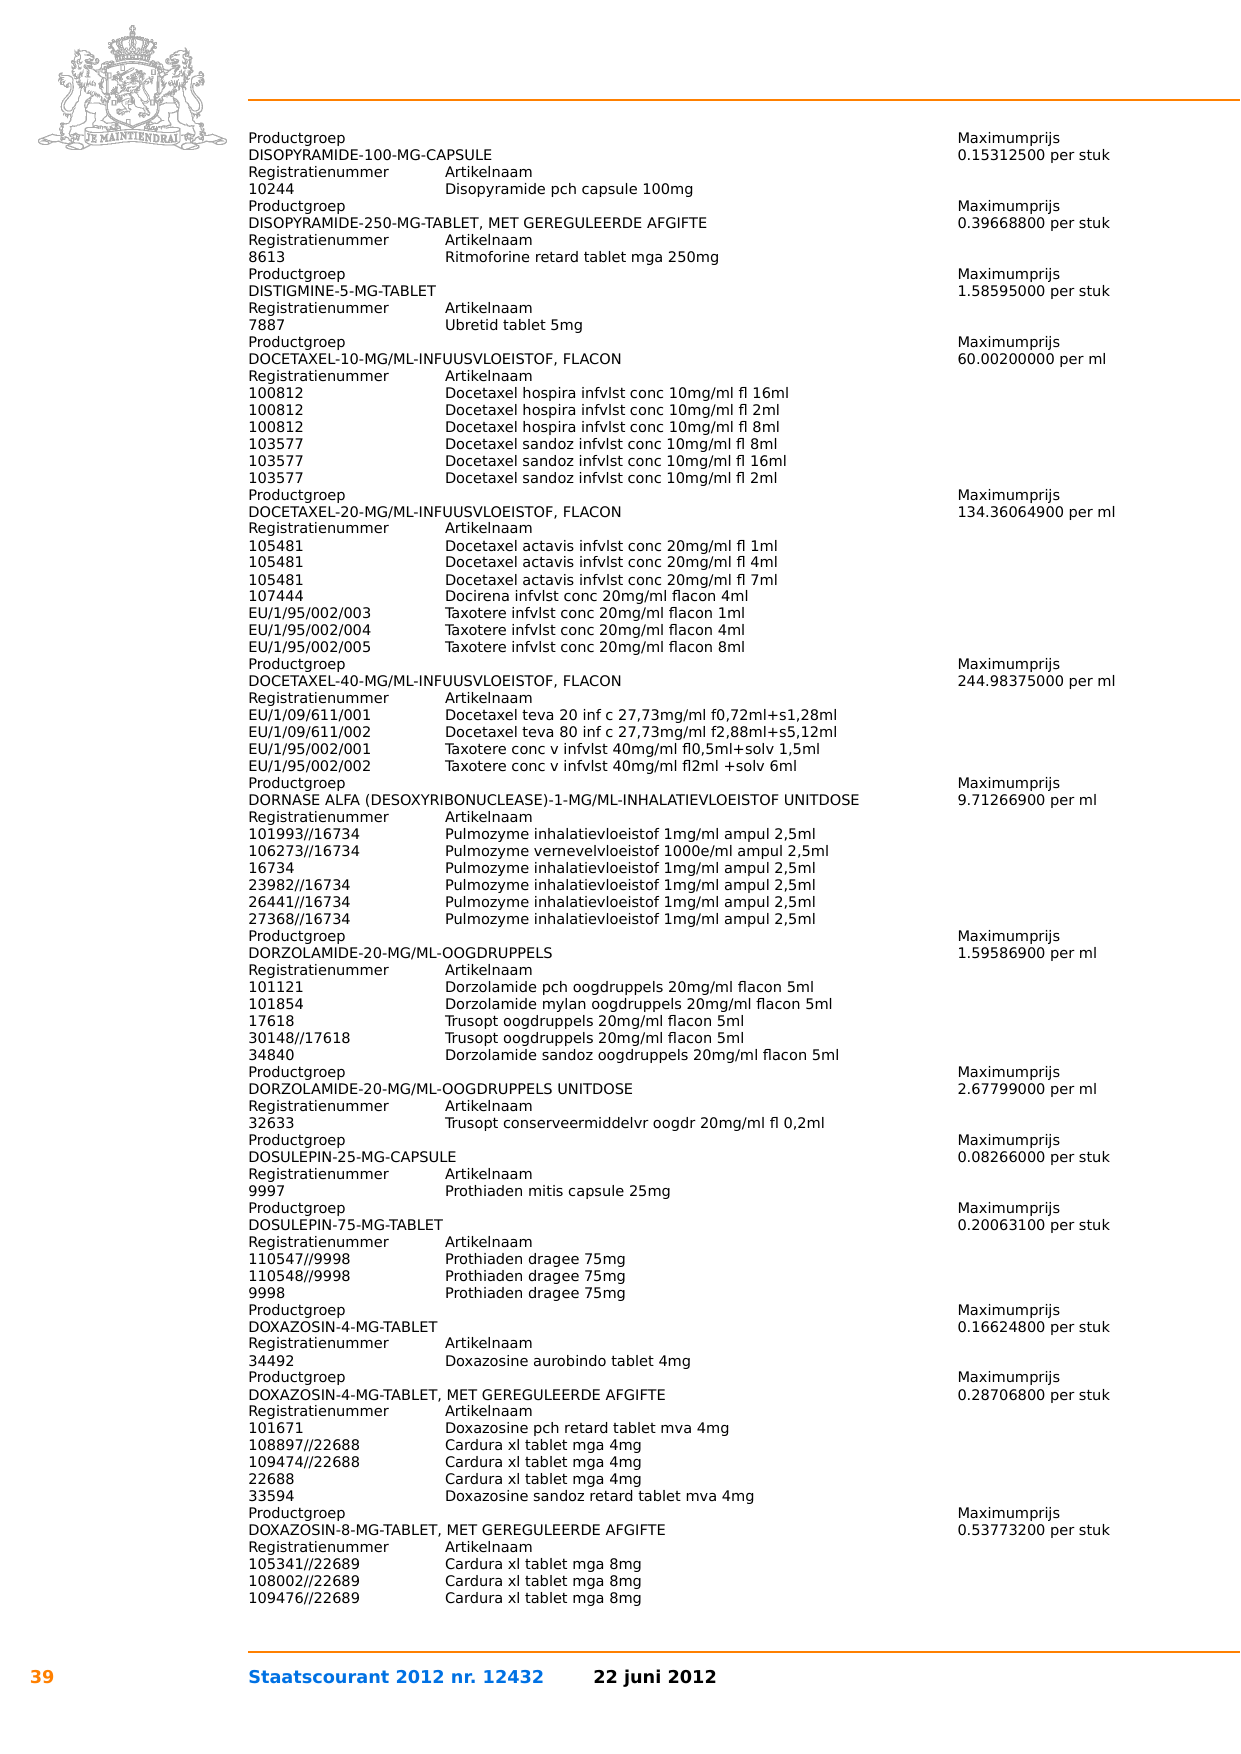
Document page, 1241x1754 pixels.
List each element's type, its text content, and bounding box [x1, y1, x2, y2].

table_cell Prothiaden dragee 75mg [439, 1285, 951, 1301]
table_cell [951, 911, 1163, 928]
table_cell 100812 [248, 419, 439, 436]
table_cell Maximumprijs [951, 1301, 1163, 1318]
table_cell [439, 1132, 951, 1149]
table_cell 7887 [248, 317, 439, 334]
table_cell 16734 [248, 860, 439, 877]
table_cell [951, 571, 1163, 588]
table_cell [439, 486, 951, 503]
table_cell [951, 962, 1163, 979]
table_cell 26441//16734 [248, 894, 439, 911]
table_cell Productgroep [248, 928, 439, 945]
table_cell [951, 317, 1163, 334]
table_cell [951, 1285, 1163, 1301]
table_cell Trusopt conserveermiddelvr oogdr 20mg/ml fl 0,2ml [439, 1115, 951, 1132]
table_cell Productgroep [248, 486, 439, 503]
table_cell [951, 385, 1163, 402]
table_cell [951, 809, 1163, 826]
table_cell EU/1/95/002/004 [248, 622, 439, 639]
table_cell Disopyramide pch capsule 100mg [439, 181, 951, 198]
table_cell Pulmozyme vernevelvloeistof 1000e/ml ampul 2,5ml [439, 843, 951, 860]
table_cell 103577 [248, 453, 439, 469]
table_cell DOCETAXEL-40-MG/ML-INFUUSVLOEISTOF, FLACON [248, 673, 951, 690]
table_cell [951, 622, 1163, 639]
table_cell 109476//22689 [248, 1590, 439, 1607]
table_cell [951, 1098, 1163, 1115]
table_cell Artikelnaam [439, 962, 951, 979]
table_cell [951, 1454, 1163, 1471]
table_cell 9998 [248, 1285, 439, 1301]
table_cell EU/1/95/002/001 [248, 741, 439, 758]
table_cell Registratienummer [248, 1539, 439, 1556]
table_cell Cardura xl tablet mga 8mg [439, 1556, 951, 1573]
table_cell [439, 1369, 951, 1386]
table_cell [951, 520, 1163, 537]
table_cell [951, 164, 1163, 181]
table_cell [951, 1353, 1163, 1369]
table_cell Maximumprijs [951, 198, 1163, 215]
table_cell Artikelnaam [439, 1539, 951, 1556]
table_cell 0.53773200 per stuk [951, 1522, 1163, 1539]
table_cell 17618 [248, 1013, 439, 1030]
table_cell Maximumprijs [951, 486, 1163, 503]
table_cell Docetaxel actavis infvlst conc 20mg/ml fl 7ml [439, 571, 951, 588]
table_cell EU/1/95/002/003 [248, 605, 439, 622]
table_cell 134.36064900 per ml [951, 504, 1163, 520]
table_cell Maximumprijs [951, 130, 1163, 147]
table_cell Docetaxel hospira infvlst conc 10mg/ml fl 2ml [439, 402, 951, 418]
table_cell 9997 [248, 1183, 439, 1199]
table_cell [439, 266, 951, 283]
table_cell 110548//9998 [248, 1268, 439, 1284]
table_cell Trusopt oogdruppels 20mg/ml flacon 5ml [439, 1013, 951, 1030]
table_cell 34840 [248, 1047, 439, 1064]
table_cell Taxotere conc v infvlst 40mg/ml fl2ml +solv 6ml [439, 758, 951, 775]
table_cell 106273//16734 [248, 843, 439, 860]
table_cell 105481 [248, 571, 439, 588]
table_cell 32633 [248, 1115, 439, 1132]
table_cell Artikelnaam [439, 164, 951, 181]
table_cell Maximumprijs [951, 1505, 1163, 1522]
table_cell 103577 [248, 436, 439, 452]
table_cell [951, 1166, 1163, 1183]
table_cell DORZOLAMIDE-20-MG/ML-OOGDRUPPELS UNITDOSE [248, 1081, 951, 1098]
table_cell Prothiaden dragee 75mg [439, 1268, 951, 1284]
table_cell Maximumprijs [951, 775, 1163, 792]
table_cell 105481 [248, 554, 439, 571]
table_cell Productgroep [248, 266, 439, 283]
table_cell 0.28706800 per stuk [951, 1386, 1163, 1403]
table_cell [951, 249, 1163, 266]
table_cell 244.98375000 per ml [951, 673, 1163, 690]
table_cell Registratienummer [248, 962, 439, 979]
table_cell Artikelnaam [439, 690, 951, 707]
table_cell Prothiaden mitis capsule 25mg [439, 1183, 951, 1199]
table_cell Pulmozyme inhalatievloeistof 1mg/ml ampul 2,5ml [439, 860, 951, 877]
table_cell [951, 1268, 1163, 1284]
table_cell Artikelnaam [439, 300, 951, 317]
table_cell Dorzolamide sandoz oogdruppels 20mg/ml flacon 5ml [439, 1047, 951, 1064]
table_cell Artikelnaam [439, 1234, 951, 1251]
table_cell Doxazosine aurobindo tablet 4mg [439, 1353, 951, 1369]
table_cell Trusopt oogdruppels 20mg/ml flacon 5ml [439, 1030, 951, 1047]
table_cell [439, 130, 951, 147]
table_cell Docetaxel hospira infvlst conc 10mg/ml fl 8ml [439, 419, 951, 436]
table_cell 34492 [248, 1353, 439, 1369]
table_cell EU/1/95/002/005 [248, 639, 439, 656]
table_cell Docetaxel sandoz infvlst conc 10mg/ml fl 16ml [439, 453, 951, 469]
table_cell Pulmozyme inhalatievloeistof 1mg/ml ampul 2,5ml [439, 826, 951, 843]
table_cell Registratienummer [248, 1335, 439, 1352]
table_cell [951, 368, 1163, 384]
table_cell [951, 1030, 1163, 1047]
table_cell [951, 538, 1163, 554]
table_cell [951, 1013, 1163, 1030]
table_cell Productgroep [248, 1505, 439, 1522]
table_cell Cardura xl tablet mga 8mg [439, 1573, 951, 1590]
table_cell Registratienummer [248, 520, 439, 537]
table_cell 0.08266000 per stuk [951, 1149, 1163, 1166]
table_cell [951, 1471, 1163, 1488]
table_cell 1.58595000 per stuk [951, 283, 1163, 300]
table_cell Ritmoforine retard tablet mga 250mg [439, 249, 951, 266]
table_cell Docirena infvlst conc 20mg/ml flacon 4ml [439, 588, 951, 605]
table_cell [951, 1590, 1163, 1607]
table_cell Registratienummer [248, 164, 439, 181]
table_cell EU/1/95/002/002 [248, 758, 439, 775]
table_cell [951, 707, 1163, 724]
table_cell Registratienummer [248, 300, 439, 317]
table_cell 108897//22688 [248, 1437, 439, 1454]
table_cell Productgroep [248, 1200, 439, 1217]
table_cell DOCETAXEL-10-MG/ML-INFUUSVLOEISTOF, FLACON [248, 351, 951, 368]
table_cell Artikelnaam [439, 1403, 951, 1420]
table_cell 0.39668800 per stuk [951, 215, 1163, 232]
table_cell [439, 1301, 951, 1318]
table_cell [951, 826, 1163, 843]
table_cell [439, 1200, 951, 1217]
table_cell DOXAZOSIN-8-MG-TABLET, MET GEREGULEERDE AFGIFTE [248, 1522, 951, 1539]
table_cell DOXAZOSIN-4-MG-TABLET [248, 1319, 951, 1335]
table_cell Taxotere infvlst conc 20mg/ml flacon 1ml [439, 605, 951, 622]
table_cell Docetaxel hospira infvlst conc 10mg/ml fl 16ml [439, 385, 951, 402]
table_cell Registratienummer [248, 232, 439, 249]
table_cell 105341//22689 [248, 1556, 439, 1573]
table_cell Maximumprijs [951, 1064, 1163, 1081]
table_cell EU/1/09/611/001 [248, 707, 439, 724]
table_cell [951, 300, 1163, 317]
table_cell Artikelnaam [439, 809, 951, 826]
table_cell Cardura xl tablet mga 4mg [439, 1471, 951, 1488]
table_cell [951, 402, 1163, 418]
table_cell 1.59586900 per ml [951, 945, 1163, 962]
table_cell Pulmozyme inhalatievloeistof 1mg/ml ampul 2,5ml [439, 877, 951, 894]
table_cell Artikelnaam [439, 1166, 951, 1183]
table_cell [951, 181, 1163, 198]
table_cell Docetaxel actavis infvlst conc 20mg/ml fl 1ml [439, 538, 951, 554]
table_cell DORZOLAMIDE-20-MG/ML-OOGDRUPPELS [248, 945, 951, 962]
table_cell [951, 1437, 1163, 1454]
table_cell [951, 1420, 1163, 1437]
table_cell Maximumprijs [951, 1132, 1163, 1149]
table_cell 100812 [248, 385, 439, 402]
table_cell 2.67799000 per ml [951, 1081, 1163, 1098]
table_cell Registratienummer [248, 1098, 439, 1115]
table_cell [951, 1115, 1163, 1132]
table_cell 30148//17618 [248, 1030, 439, 1047]
table_cell Productgroep [248, 130, 439, 147]
table_cell Productgroep [248, 1064, 439, 1081]
table_cell 0.16624800 per stuk [951, 1319, 1163, 1335]
table_cell [951, 724, 1163, 741]
table_cell Artikelnaam [439, 232, 951, 249]
table_cell 101993//16734 [248, 826, 439, 843]
table_cell [951, 1251, 1163, 1267]
table_cell DOCETAXEL-20-MG/ML-INFUUSVLOEISTOF, FLACON [248, 504, 951, 520]
table_cell [951, 232, 1163, 249]
table_cell 110547//9998 [248, 1251, 439, 1267]
table_cell DORNASE ALFA (DESOXYRIBONUCLEASE)-1-MG/ML-INHALATIEVLOEISTOF UNITDOSE [248, 792, 951, 809]
table_cell 101854 [248, 996, 439, 1013]
table_cell Dorzolamide pch oogdruppels 20mg/ml flacon 5ml [439, 979, 951, 996]
table_cell Pulmozyme inhalatievloeistof 1mg/ml ampul 2,5ml [439, 894, 951, 911]
table_cell [439, 334, 951, 351]
table_cell 9.71266900 per ml [951, 792, 1163, 809]
table_cell 22688 [248, 1471, 439, 1488]
table_cell [951, 1335, 1163, 1352]
table_cell 101121 [248, 979, 439, 996]
table_cell DOSULEPIN-25-MG-CAPSULE [248, 1149, 951, 1166]
table_cell 103577 [248, 470, 439, 486]
table_cell [951, 843, 1163, 860]
table_cell EU/1/09/611/002 [248, 724, 439, 741]
table_cell [951, 1556, 1163, 1573]
table_cell 8613 [248, 249, 439, 266]
table_cell DISOPYRAMIDE-100-MG-CAPSULE [248, 147, 951, 164]
table_cell [951, 1573, 1163, 1590]
table_cell Taxotere infvlst conc 20mg/ml flacon 8ml [439, 639, 951, 656]
table_cell [951, 690, 1163, 707]
table_cell Productgroep [248, 1301, 439, 1318]
table_cell [951, 436, 1163, 452]
table_cell 109474//22688 [248, 1454, 439, 1471]
table_cell 108002//22689 [248, 1573, 439, 1590]
table_cell [951, 1403, 1163, 1420]
table_cell DISOPYRAMIDE-250-MG-TABLET, MET GEREGULEERDE AFGIFTE [248, 215, 951, 232]
table_cell [951, 419, 1163, 436]
table_cell Cardura xl tablet mga 4mg [439, 1454, 951, 1471]
table_cell DOSULEPIN-75-MG-TABLET [248, 1217, 951, 1233]
table_cell [951, 979, 1163, 996]
picture [38, 25, 227, 150]
table_cell [951, 639, 1163, 656]
table_cell Doxazosine pch retard tablet mva 4mg [439, 1420, 951, 1437]
table_cell Docetaxel teva 20 inf c 27,73mg/ml f0,72ml+s1,28ml [439, 707, 951, 724]
table_cell Artikelnaam [439, 1335, 951, 1352]
table_cell [951, 741, 1163, 758]
table_cell Productgroep [248, 1369, 439, 1386]
table_cell [951, 758, 1163, 775]
table_cell Productgroep [248, 775, 439, 792]
table_cell Docetaxel sandoz infvlst conc 10mg/ml fl 2ml [439, 470, 951, 486]
table_cell Doxazosine sandoz retard tablet mva 4mg [439, 1488, 951, 1505]
table_cell 10244 [248, 181, 439, 198]
table_cell Artikelnaam [439, 520, 951, 537]
table_cell 23982//16734 [248, 877, 439, 894]
table_cell 100812 [248, 402, 439, 418]
table_cell 33594 [248, 1488, 439, 1505]
table_cell Maximumprijs [951, 334, 1163, 351]
table_cell DOXAZOSIN-4-MG-TABLET, MET GEREGULEERDE AFGIFTE [248, 1386, 951, 1403]
table_cell 0.15312500 per stuk [951, 147, 1163, 164]
table_cell Productgroep [248, 656, 439, 673]
table_cell Maximumprijs [951, 928, 1163, 945]
table_cell Docetaxel teva 80 inf c 27,73mg/ml f2,88ml+s5,12ml [439, 724, 951, 741]
table_cell Registratienummer [248, 368, 439, 384]
table_cell Prothiaden dragee 75mg [439, 1251, 951, 1267]
table_cell Registratienummer [248, 1166, 439, 1183]
table_cell [439, 1505, 951, 1522]
table_cell [951, 1234, 1163, 1251]
table_cell 0.20063100 per stuk [951, 1217, 1163, 1233]
table_cell 107444 [248, 588, 439, 605]
table_cell Registratienummer [248, 1234, 439, 1251]
table_cell Docetaxel actavis infvlst conc 20mg/ml fl 4ml [439, 554, 951, 571]
table_cell [439, 198, 951, 215]
table_cell [951, 860, 1163, 877]
table_cell [951, 877, 1163, 894]
table_cell Artikelnaam [439, 1098, 951, 1115]
table_cell 27368//16734 [248, 911, 439, 928]
table_cell [951, 453, 1163, 469]
table_cell Productgroep [248, 198, 439, 215]
table_cell Ubretid tablet 5mg [439, 317, 951, 334]
table_cell [951, 894, 1163, 911]
table_cell [951, 1183, 1163, 1199]
table_cell [951, 554, 1163, 571]
table_cell [951, 470, 1163, 486]
table_cell Maximumprijs [951, 266, 1163, 283]
table_cell Maximumprijs [951, 1369, 1163, 1386]
table_cell [951, 1488, 1163, 1505]
table_cell [951, 996, 1163, 1013]
table_cell [439, 928, 951, 945]
table_cell Taxotere infvlst conc 20mg/ml flacon 4ml [439, 622, 951, 639]
table_cell 60.00200000 per ml [951, 351, 1163, 368]
table_cell Cardura xl tablet mga 4mg [439, 1437, 951, 1454]
table_cell 105481 [248, 538, 439, 554]
table_cell Registratienummer [248, 690, 439, 707]
table_cell Taxotere conc v infvlst 40mg/ml fl0,5ml+solv 1,5ml [439, 741, 951, 758]
table_cell Registratienummer [248, 809, 439, 826]
table_cell [951, 1047, 1163, 1064]
table_cell [951, 605, 1163, 622]
table_cell [439, 1064, 951, 1081]
table_cell DISTIGMINE-5-MG-TABLET [248, 283, 951, 300]
table_cell Pulmozyme inhalatievloeistof 1mg/ml ampul 2,5ml [439, 911, 951, 928]
table_cell Productgroep [248, 334, 439, 351]
table_cell [439, 775, 951, 792]
table_cell Dorzolamide mylan oogdruppels 20mg/ml flacon 5ml [439, 996, 951, 1013]
table_cell Productgroep [248, 1132, 439, 1149]
table_cell Artikelnaam [439, 368, 951, 384]
table_cell 101671 [248, 1420, 439, 1437]
table_cell Maximumprijs [951, 1200, 1163, 1217]
table_cell Cardura xl tablet mga 8mg [439, 1590, 951, 1607]
table_cell [439, 656, 951, 673]
table_cell Registratienummer [248, 1403, 439, 1420]
table_cell [951, 588, 1163, 605]
table_cell Maximumprijs [951, 656, 1163, 673]
table_cell [951, 1539, 1163, 1556]
table_cell Docetaxel sandoz infvlst conc 10mg/ml fl 8ml [439, 436, 951, 452]
